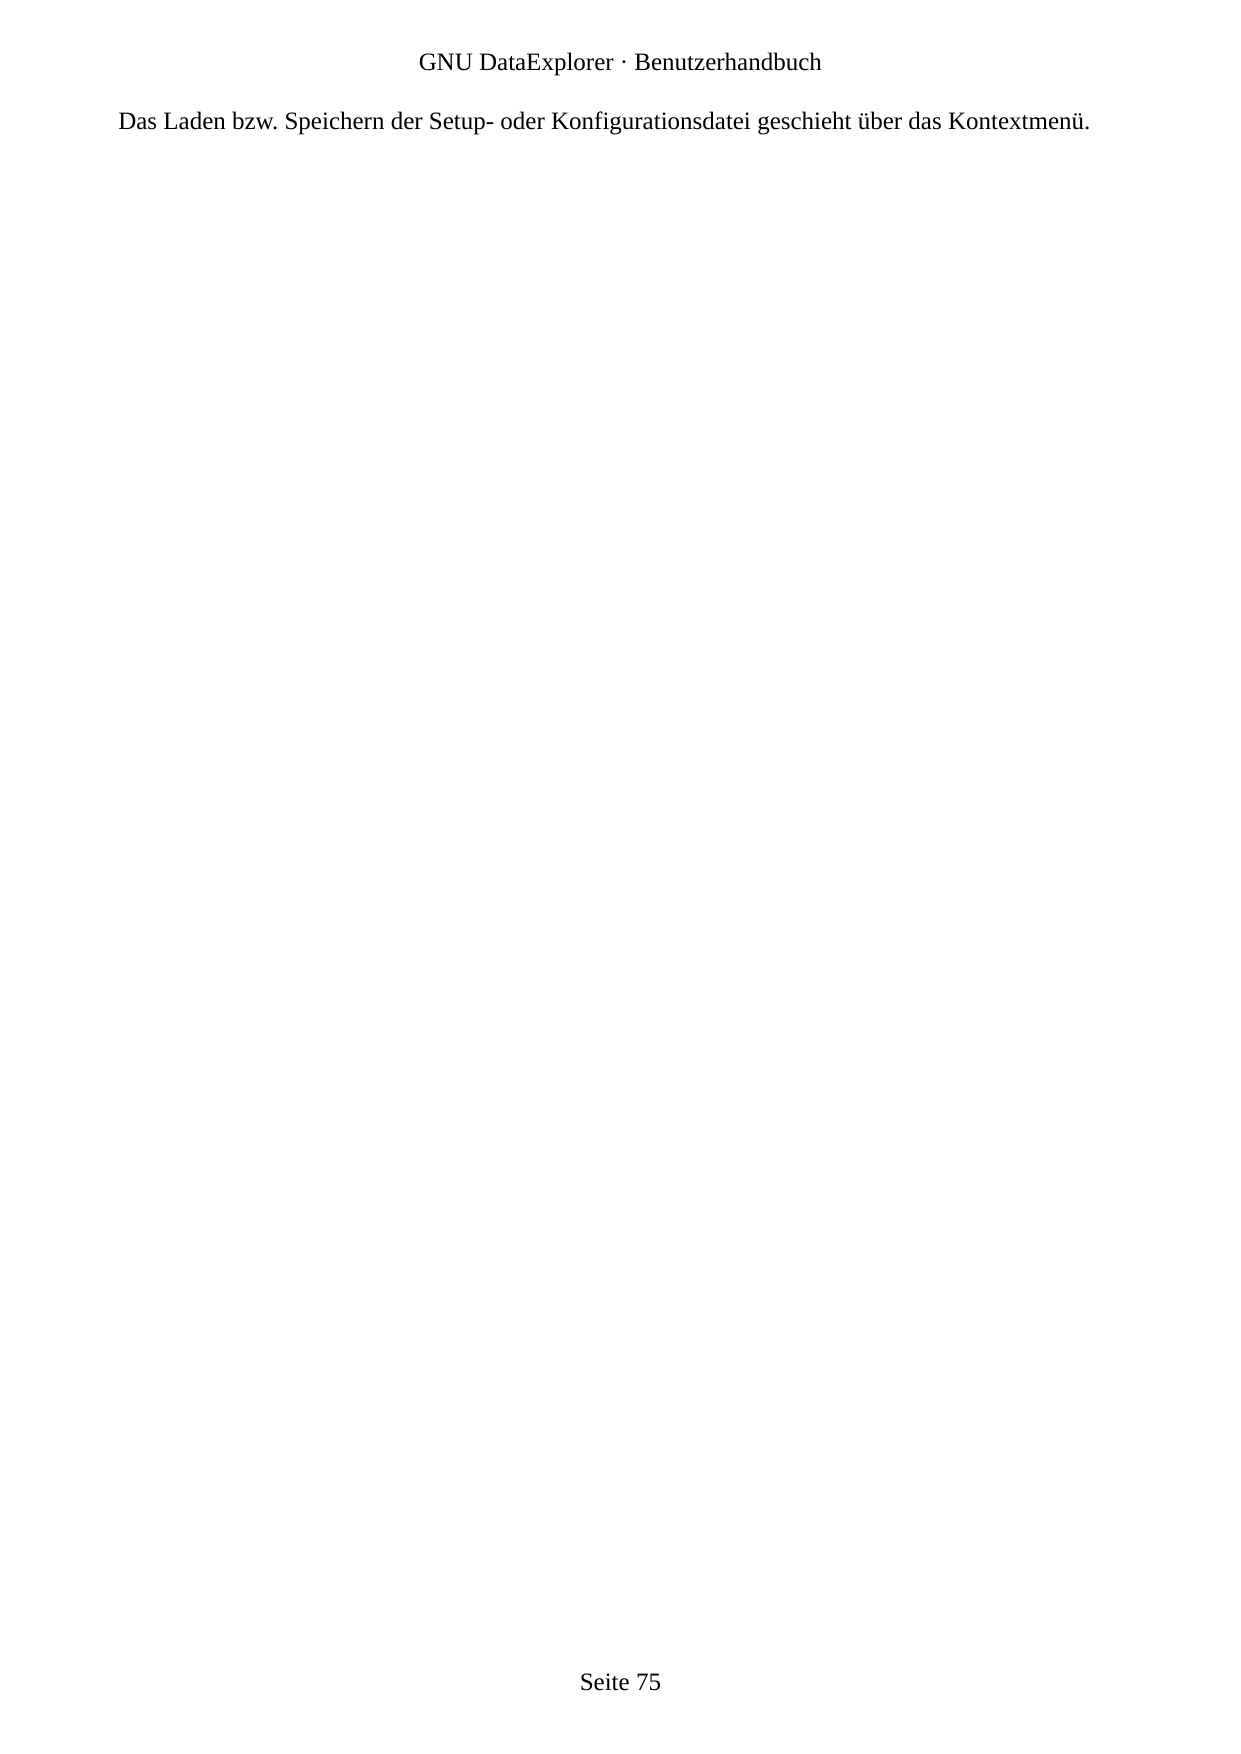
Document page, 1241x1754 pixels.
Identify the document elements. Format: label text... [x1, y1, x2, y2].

text Das Laden bzw. Speichern der Setup- oder Konfigurationsdatei geschieht über das Kontextmenü. [118, 106, 1122, 135]
